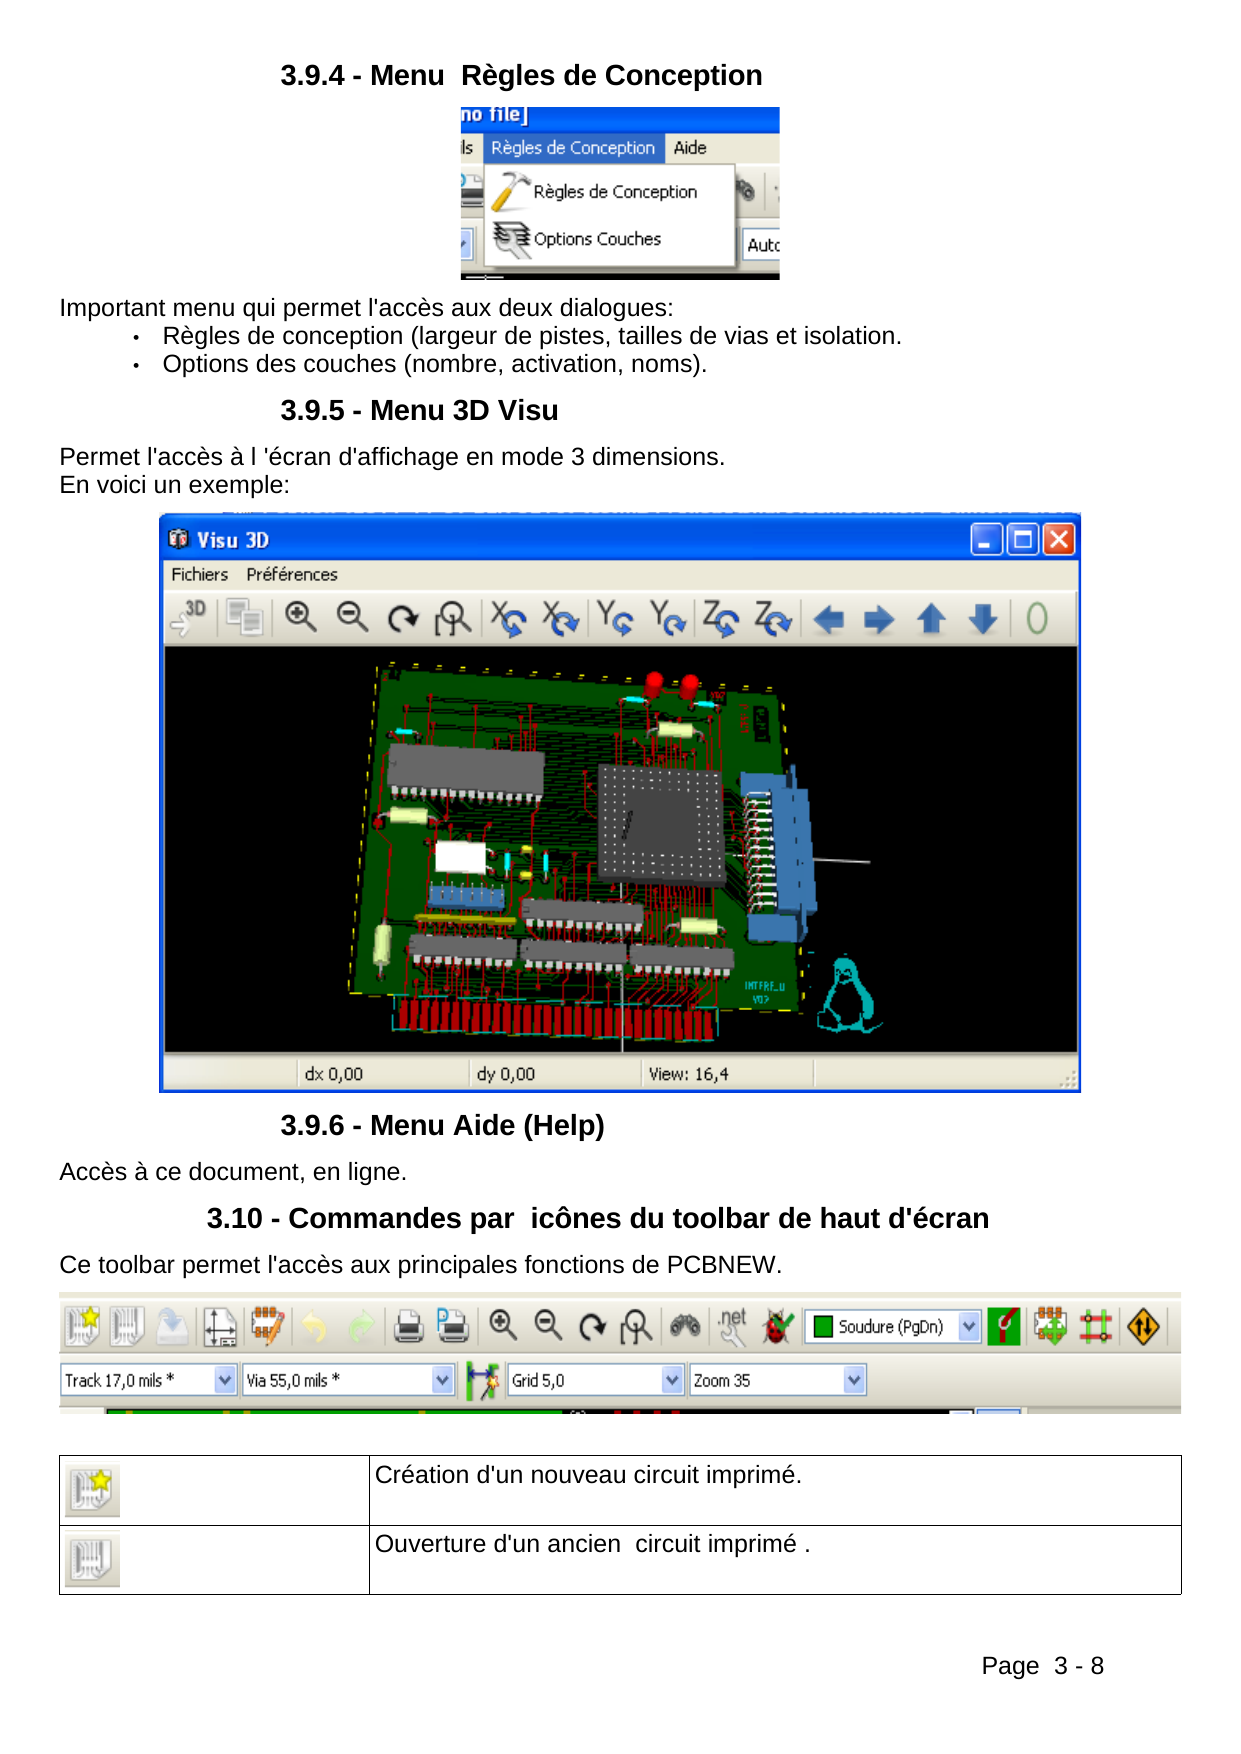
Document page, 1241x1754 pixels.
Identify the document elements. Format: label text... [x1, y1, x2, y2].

text Permet l'accès à l 'écran d'affichage en mode 3 dimensions. [59, 443, 1181, 471]
table_header [60, 1456, 369, 1525]
picture [460, 107, 780, 280]
text Ce toolbar permet l'accès aux principales fonctions de PCBNEW. [59, 1251, 1181, 1279]
text Important menu qui permet l'accès aux deux dialogues: [59, 294, 1181, 322]
text En voici un exemple: [59, 471, 1181, 499]
table_cell Ouverture d'un ancien circuit imprimé . [370, 1526, 1181, 1594]
picture [159, 512, 1082, 1093]
table_header Création d'un nouveau circuit imprimé. [370, 1456, 1181, 1525]
subtitle Menu Règles de Conception [207, 59, 1181, 92]
table_cell [60, 1526, 369, 1594]
subtitle Commandes par icônes du toolbar de haut d'écran [133, 1202, 1181, 1234]
subtitle Menu 3D Visu [207, 394, 1181, 426]
picture [59, 1292, 1182, 1414]
list Options des couches (nombre, activation, noms). [133, 350, 1181, 378]
text Accès à ce document, en ligne. [59, 1158, 1181, 1186]
list Règles de conception (largeur de pistes, tailles de vias et isolation. [133, 322, 1181, 350]
picture [64, 1530, 120, 1589]
picture [64, 1461, 120, 1519]
subtitle Menu Aide (Help) [207, 1109, 1181, 1141]
